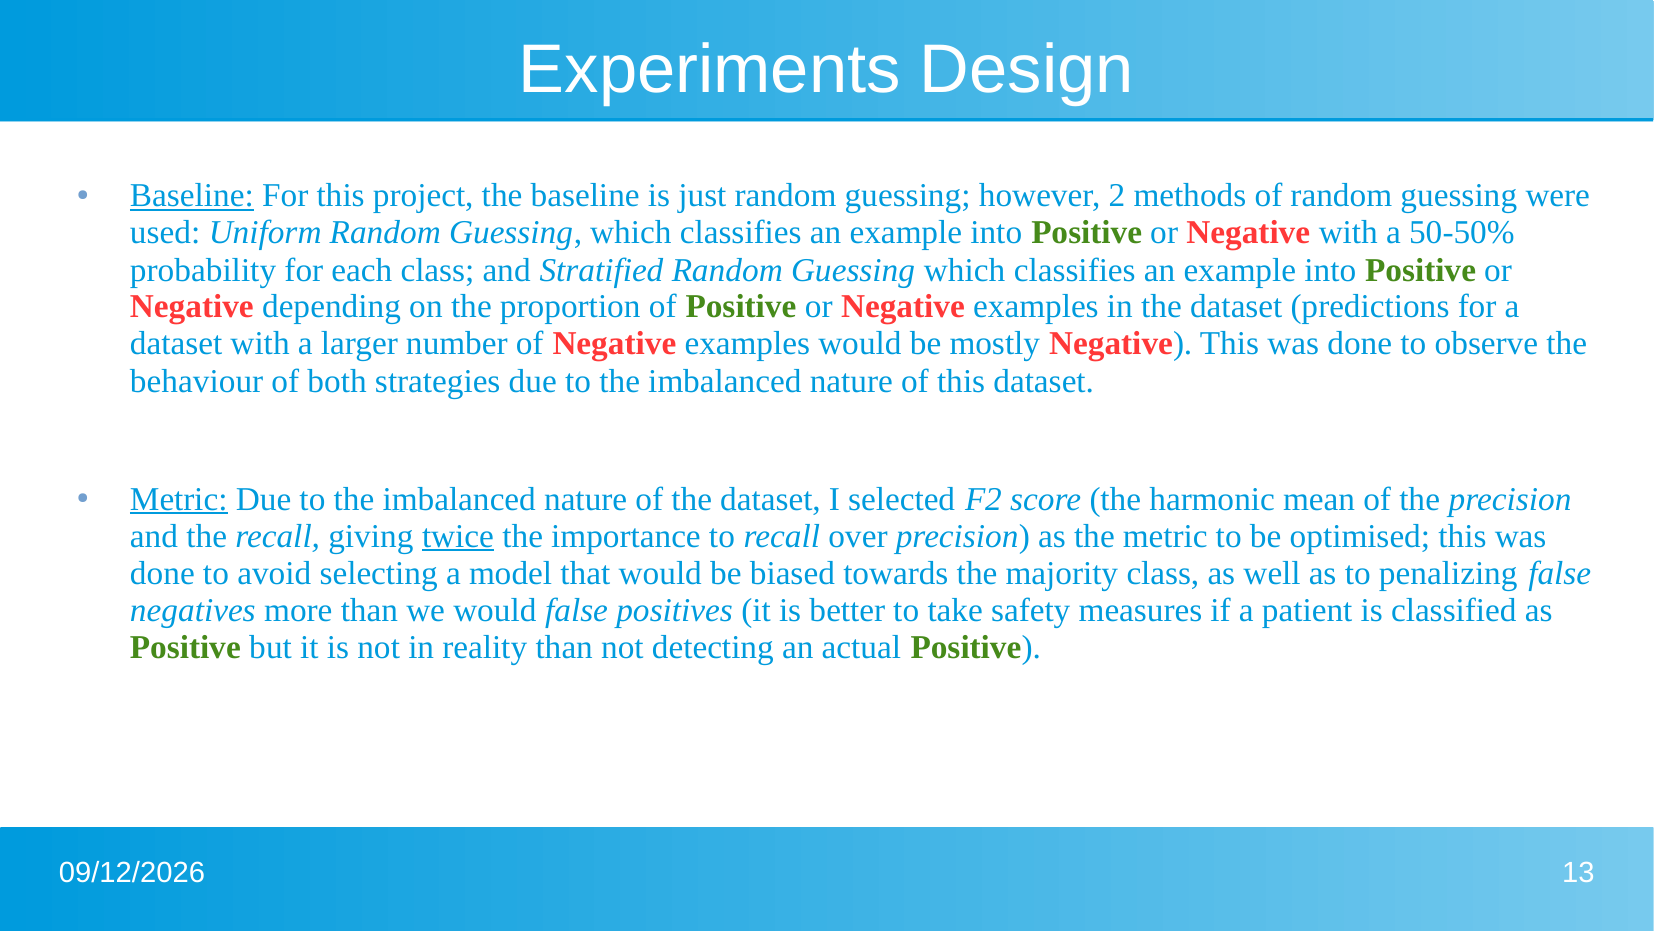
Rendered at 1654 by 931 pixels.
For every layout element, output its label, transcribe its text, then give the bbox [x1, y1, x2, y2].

list Baseline: For this project, the baseline is just random guessing; however, 2 methods of random guessing were used: Uniform Random Guessing, which classifies an example into Positive or Negative with a 50-50% probability for each class; and Stratified Random Guessing which classifies an example into Positive or Negative depending on the proportion of Positive or Negative examples in the dataset (predictions for a dataset with a larger number of Negative examples would be mostly Negative). This was done to observe the behaviour of both strategies due to the imbalanced nature of this dataset. Metric: Due to the imbalanced nature of the dataset, I selected F2 score (the harmonic mean of the precision and the recall, giving twice the importance to recall over precision) as the metric to be optimised; this was done to avoid selecting a model that would be biased towards the majority class, as well as to penalizing false negatives more than we would false positives (it is better to take safety measures if a patient is classified as Positive but it is not in reality than not detecting an actual Positive). [59, 177, 1595, 768]
title Experiments Design [59, 29, 1595, 108]
